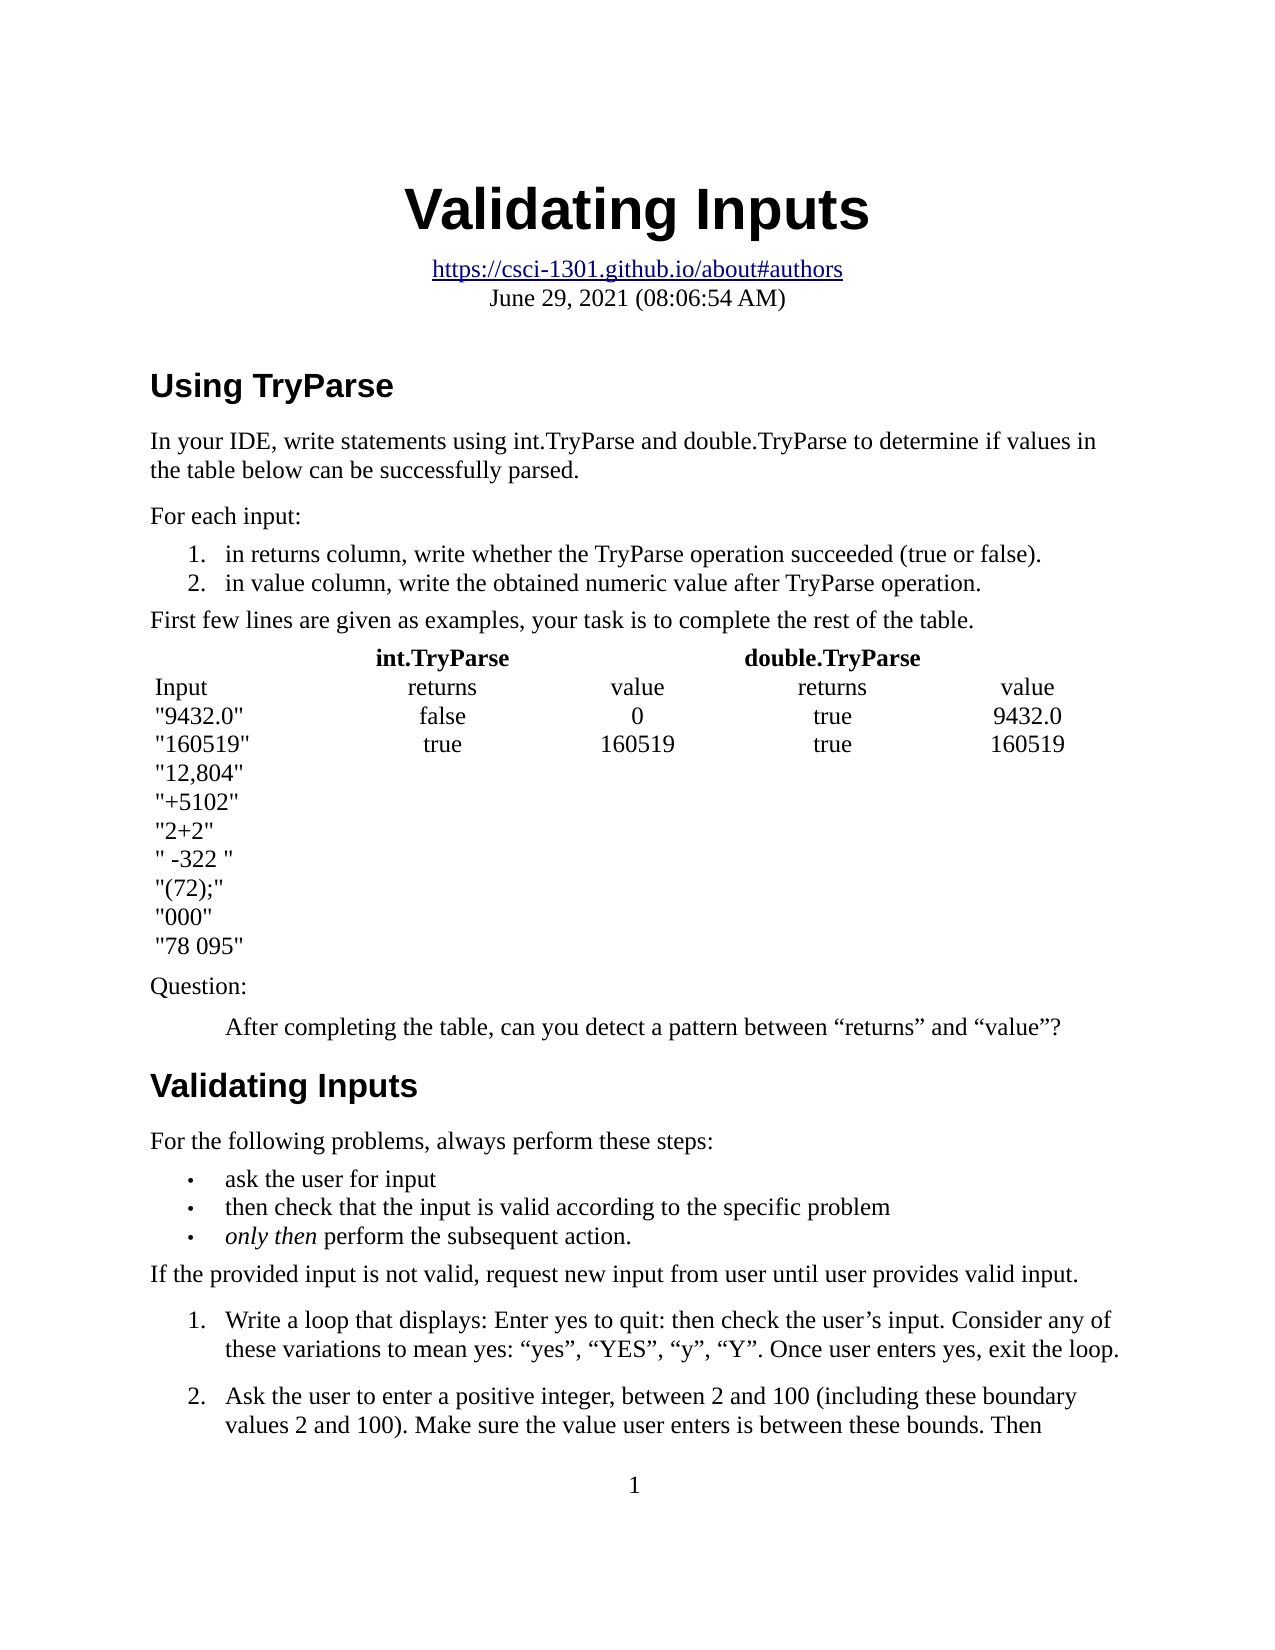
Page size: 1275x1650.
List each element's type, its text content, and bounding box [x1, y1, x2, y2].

table_cell 160519 [930, 730, 1125, 758]
table_cell 0 [540, 701, 735, 729]
table_cell [735, 873, 930, 902]
table_cell [345, 845, 540, 873]
list only then perform the subsequent action. [187, 1221, 1125, 1250]
text In your IDE, write statements using int.TryParse and double.TryParse to determine if values in the table below can be successfully parsed. [150, 426, 1125, 483]
table_cell Input [150, 672, 345, 701]
list ask the user for input [187, 1164, 1125, 1192]
table_cell [540, 758, 735, 787]
table_cell true [735, 730, 930, 758]
text First few lines are given as examples, your task is to complete the rest of the table. [150, 606, 1125, 634]
table_cell [540, 816, 735, 844]
list in value column, write the obtained numeric value after TryParse operation. [187, 568, 1125, 597]
table_cell [930, 787, 1125, 816]
table_cell 160519 [540, 730, 735, 758]
table_cell [930, 931, 1125, 959]
table_cell true [735, 701, 930, 729]
list Ask the user to enter a positive integer, between 2 and 100 (including these boundary values 2 and 100). Make sure the value user enters is between these bounds. Then [187, 1381, 1125, 1438]
table_cell "78 095" [150, 931, 345, 959]
title Validating Inputs [150, 175, 1125, 242]
table_cell [930, 873, 1125, 902]
table_cell [540, 931, 735, 959]
list in returns column, write whether the TryParse operation succeeded (true or false). [187, 539, 1125, 568]
table_cell [735, 931, 930, 959]
table_cell value [540, 672, 735, 701]
table_cell false [345, 701, 540, 729]
table_cell [735, 816, 930, 844]
table_header [150, 643, 345, 672]
table_cell [930, 902, 1125, 931]
table_cell [540, 902, 735, 931]
table_cell value [930, 672, 1125, 701]
table_cell true [345, 730, 540, 758]
table_header [540, 643, 735, 672]
table_cell [735, 902, 930, 931]
text https://csci-1301.github.io/about#authors [150, 254, 1125, 283]
table_cell [735, 758, 930, 787]
table_cell [345, 931, 540, 959]
table_cell [540, 845, 735, 873]
table_cell "160519" [150, 730, 345, 758]
list Write a loop that displays: Enter yes to quit: then check the user’s input. Consider any of these variations to mean yes: “yes”, “YES”, “y”, “Y”. Once user enters yes, exit the loop. [187, 1306, 1125, 1363]
table_cell [735, 845, 930, 873]
text For the following problems, always perform these steps: [150, 1126, 1125, 1155]
table_cell "12,804" [150, 758, 345, 787]
subtitle Validating Inputs [150, 1066, 1125, 1104]
table_cell "9432.0" [150, 701, 345, 729]
text If the provided input is not valid, request new input from user until user provides valid input. [150, 1259, 1125, 1288]
table_cell " -322 " [150, 845, 345, 873]
table_cell returns [735, 672, 930, 701]
table_header [930, 643, 1125, 672]
table_cell returns [345, 672, 540, 701]
table_cell [930, 845, 1125, 873]
text After completing the table, can you detect a pattern between “returns” and “value”? [225, 1012, 1125, 1041]
table_cell [345, 873, 540, 902]
table_cell [930, 758, 1125, 787]
subtitle Using TryParse [150, 366, 1125, 404]
text Question: [150, 971, 1125, 1000]
table_cell "000" [150, 902, 345, 931]
table_cell [345, 758, 540, 787]
text For each input: [150, 501, 1125, 530]
table_header double.TryParse [735, 643, 930, 672]
table_cell "+5102" [150, 787, 345, 816]
table_cell [540, 787, 735, 816]
table_cell [930, 816, 1125, 844]
table_cell 9432.0 [930, 701, 1125, 729]
table_cell "(72);" [150, 873, 345, 902]
table_cell [735, 787, 930, 816]
text June 29, 2021 (08:06:54 AM) [150, 283, 1125, 312]
table_cell "2+2" [150, 816, 345, 844]
table_cell [345, 816, 540, 844]
table_cell [345, 787, 540, 816]
table_cell [540, 873, 735, 902]
table_header int.TryParse [345, 643, 540, 672]
table_cell [345, 902, 540, 931]
list then check that the input is valid according to the specific problem [187, 1192, 1125, 1221]
